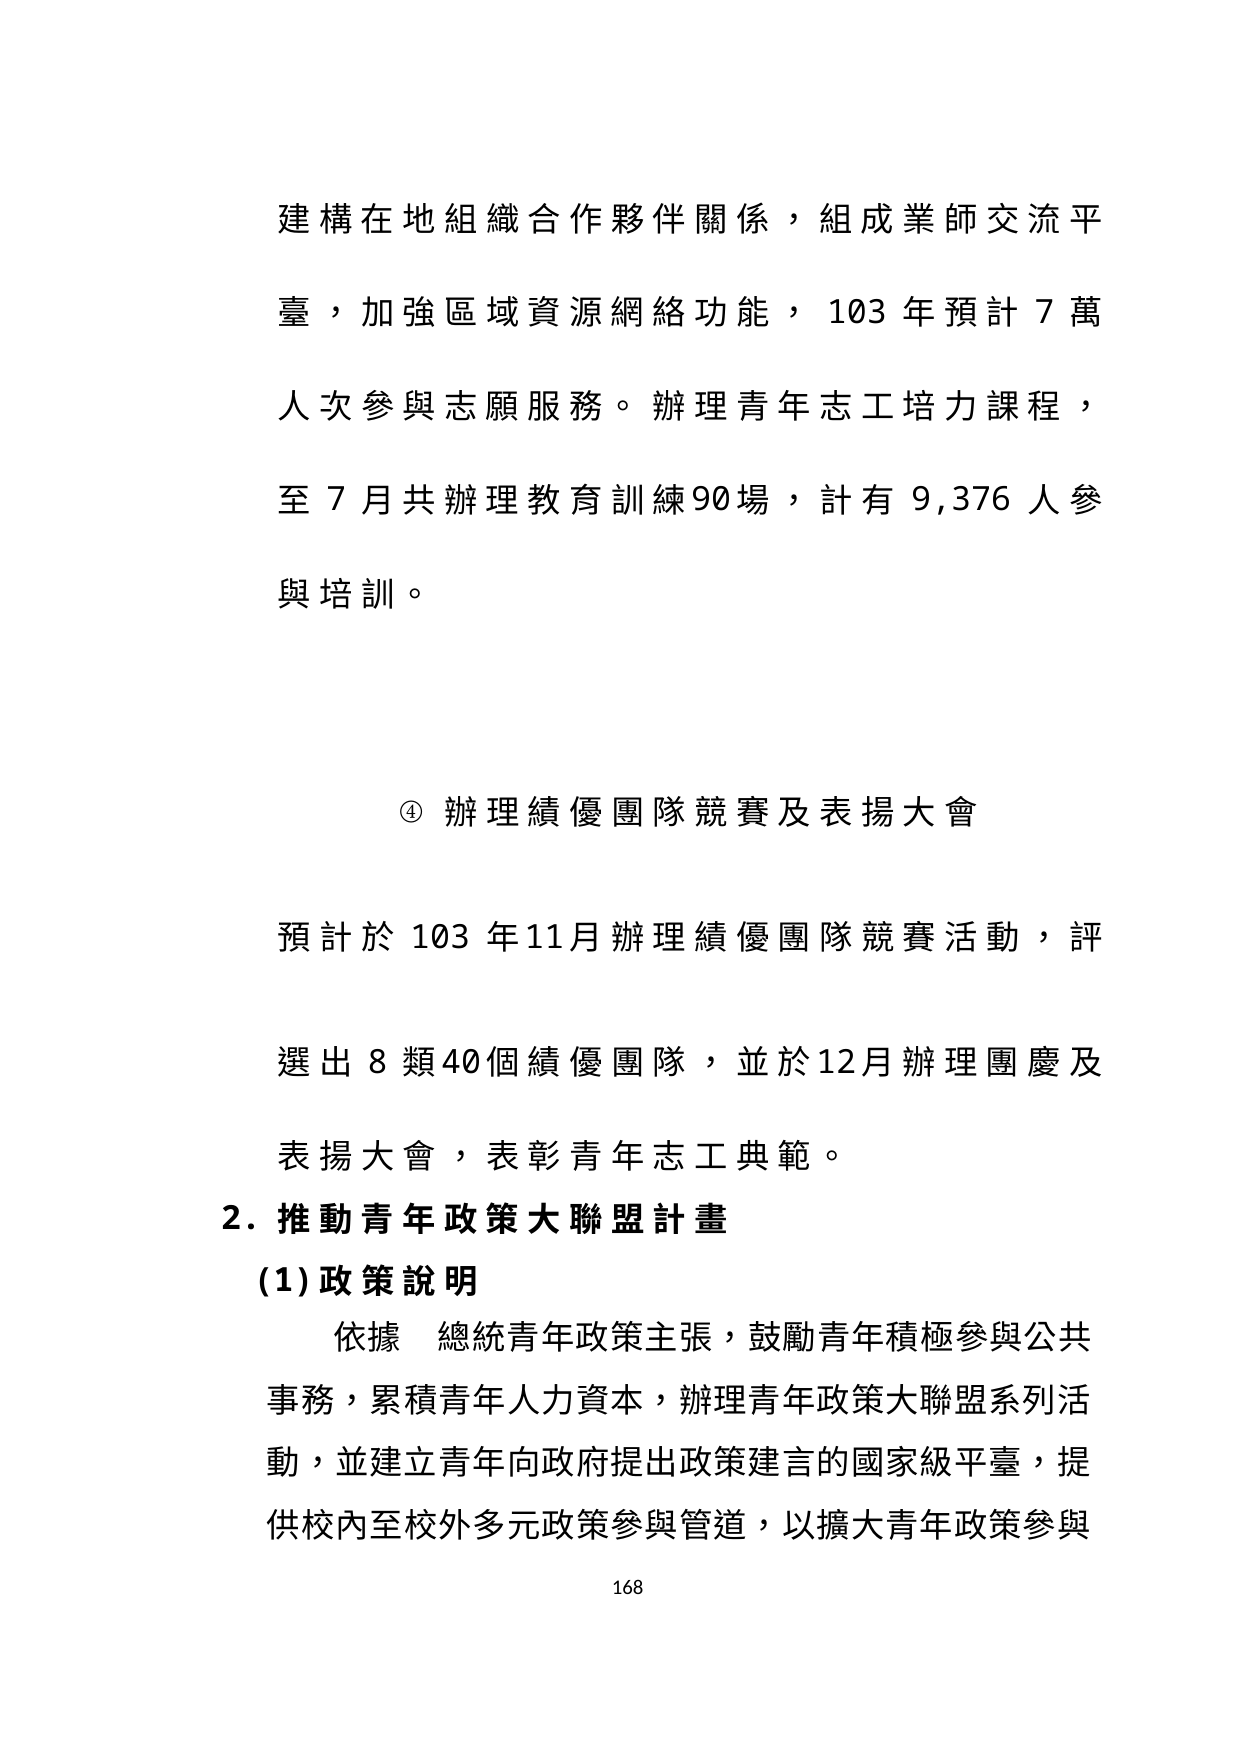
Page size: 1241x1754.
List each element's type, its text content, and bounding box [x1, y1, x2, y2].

text 依據 總統青年政策主張，鼓勵青年積極參與公共事務，累積青年人力資本，辦理青年政策大聯盟系列活動，並建立青年向政府提出政策建言的國家級平臺，提供校內至校外多元政策參與管道，以擴大青年政策參與 [266, 1300, 1092, 1550]
text 建構在地組織合作夥伴關係，組成業師交流平臺，加強區域資源網絡功能，103年預計7萬人次參與志願服務。辦理青年志工培力課程，至7月共辦理教育訓練90場，計有9,376人參與培訓。 [266, 175, 1107, 612]
list 辦理績優團隊競賽及表揚大會 [359, 737, 1107, 862]
text 2.推動青年政策大聯盟計畫 [148, 1175, 1107, 1237]
text (1)政策說明 [148, 1237, 1107, 1300]
text 預計於103年11月辦理績優團隊競賽活動，評選出8類40個績優團隊，並於12月辦理團慶及表揚大會，表彰青年志工典範。 [266, 862, 1107, 1175]
